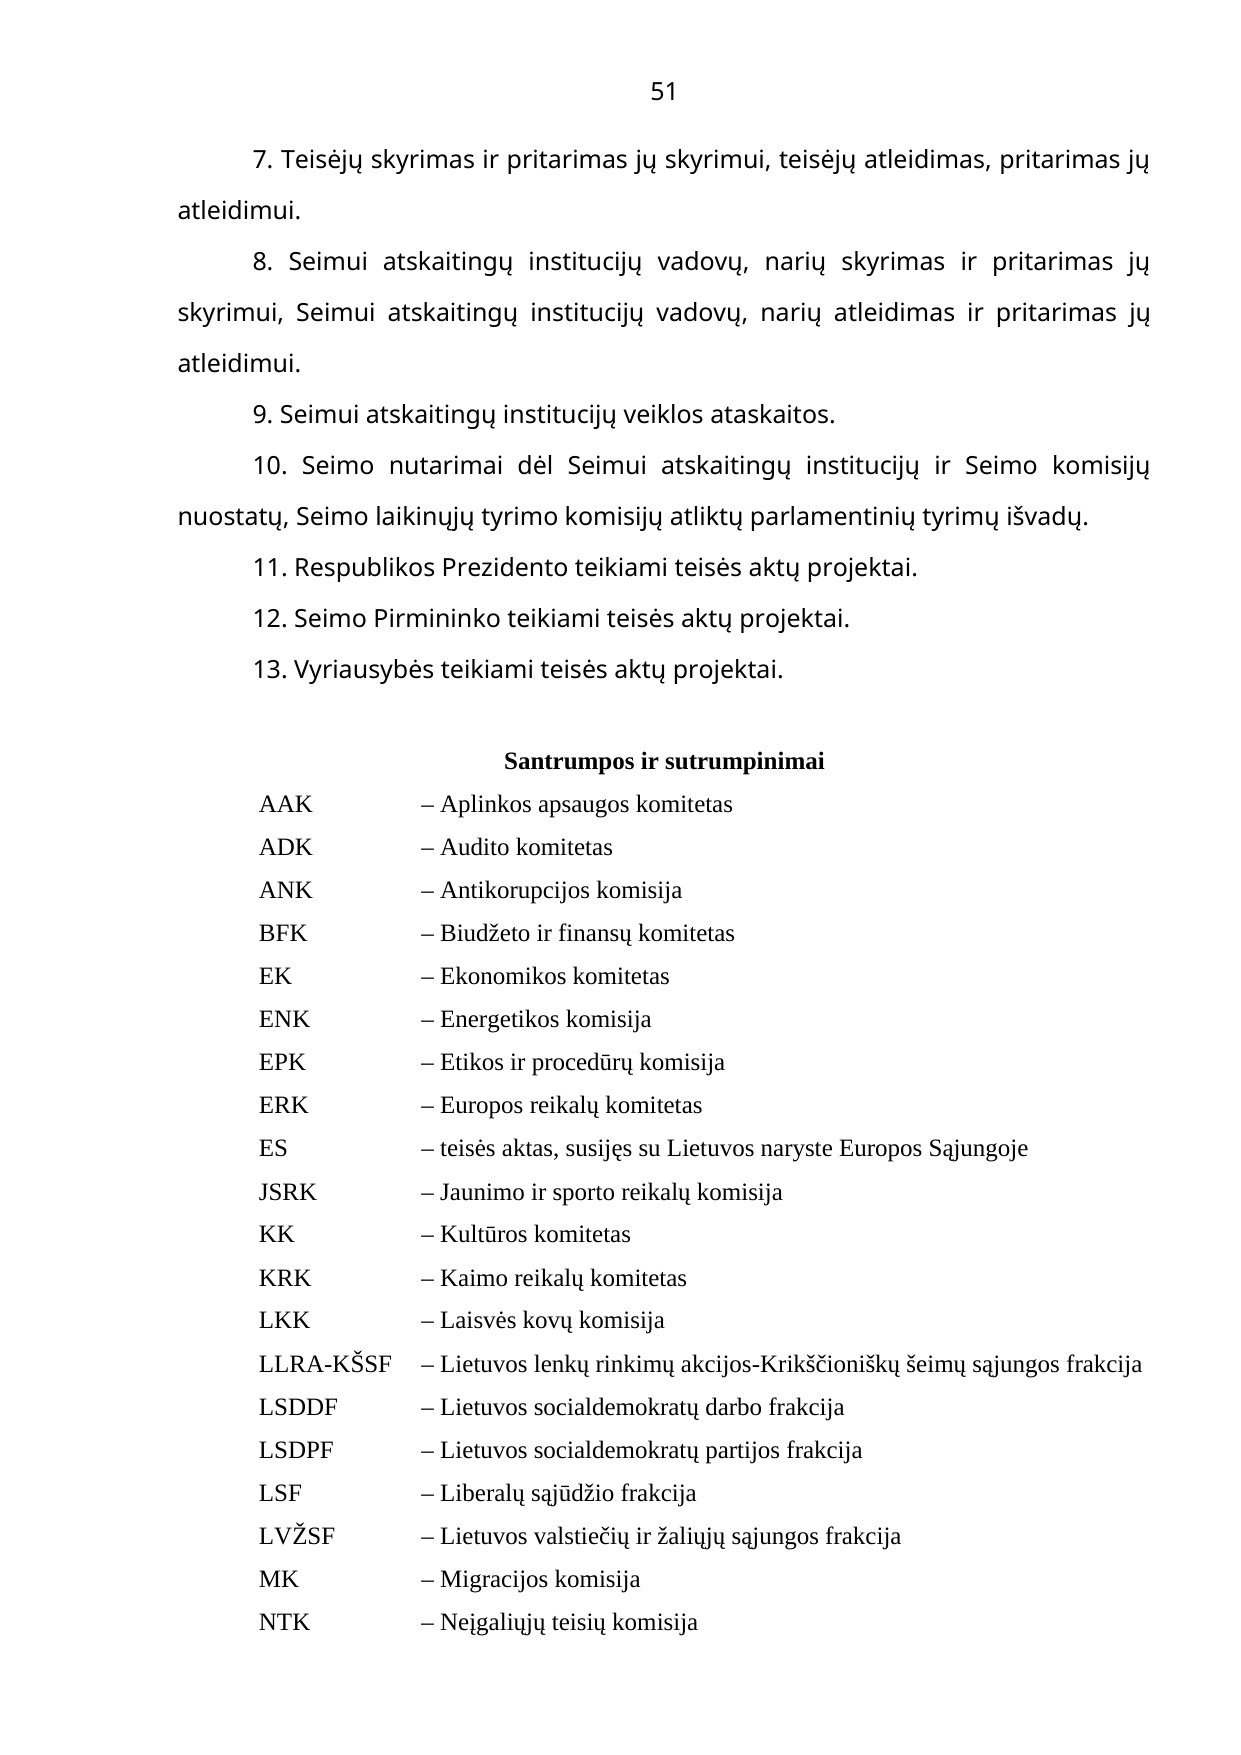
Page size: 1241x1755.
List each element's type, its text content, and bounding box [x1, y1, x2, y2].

table_cell – Europos reikalų komitetas [410, 1091, 1174, 1133]
table_cell LSDPF [248, 1435, 410, 1478]
table_cell – Kultūros komitetas [410, 1220, 1174, 1263]
text 13. Vyriausybės teikiami teisės aktų projektai. [177, 652, 1152, 686]
table_cell NTK [248, 1607, 410, 1636]
table_cell – Lietuvos socialdemokratų darbo frakcija [410, 1392, 1174, 1435]
table_cell ENK [248, 1005, 410, 1047]
table_cell – Audito komitetas [410, 833, 1174, 875]
table_header – Aplinkos apsaugos komitetas [410, 789, 1174, 832]
table_cell LSDDF [248, 1392, 410, 1435]
table_cell KK [248, 1220, 410, 1263]
table_cell ANK [248, 875, 410, 918]
text Santrumpos ir sutrumpinimai [177, 746, 1152, 775]
text 8. Seimui atskaitingų institucijų vadovų, narių skyrimas ir pritarimas jų skyrimui, Seimui atskaitingų institucijų vadovų, narių atleidimas ir pritarimas jų atleidimui. [177, 244, 1152, 380]
table_cell LKK [248, 1306, 410, 1349]
table_header AAK [248, 789, 410, 832]
table_cell – Antikorupcijos komisija [410, 875, 1174, 918]
text 9. Seimui atskaitingų institucijų veiklos ataskaitos. [177, 397, 1152, 431]
table_cell LSF [248, 1478, 410, 1521]
table_cell BFK [248, 919, 410, 961]
text 12. Seimo Pirmininko teikiami teisės aktų projektai. [177, 601, 1152, 635]
table_cell – Kaimo reikalų komitetas [410, 1263, 1174, 1306]
table_cell LVŽSF [248, 1521, 410, 1564]
table_cell – Laisvės kovų komisija [410, 1306, 1174, 1349]
table_cell ERK [248, 1091, 410, 1133]
table_cell MK [248, 1564, 410, 1607]
text 7. Teisėjų skyrimas ir pritarimas jų skyrimui, teisėjų atleidimas, pritarimas jų atleidimui. [177, 142, 1152, 227]
table_cell – Lietuvos valstiečių ir žaliųjų sąjungos frakcija [410, 1521, 1174, 1564]
table_cell LLRA-KŠSF [248, 1349, 410, 1392]
text 11. Respublikos Prezidento teikiami teisės aktų projektai. [177, 550, 1152, 584]
table_cell – Energetikos komisija [410, 1005, 1174, 1047]
table_cell – Biudžeto ir finansų komitetas [410, 919, 1174, 961]
table_cell ES [248, 1134, 410, 1177]
table_cell – Lietuvos lenkų rinkimų akcijos-Krikščioniškų šeimų sąjungos frakcija [410, 1349, 1174, 1392]
table_cell – teisės aktas, susijęs su Lietuvos naryste Europos Sąjungoje [410, 1134, 1174, 1177]
table_cell – Jaunimo ir sporto reikalų komisija [410, 1177, 1174, 1219]
table_cell – Ekonomikos komitetas [410, 961, 1174, 1004]
table_cell EK [248, 961, 410, 1004]
table_cell – Lietuvos socialdemokratų partijos frakcija [410, 1435, 1174, 1478]
table_cell – Liberalų sąjūdžio frakcija [410, 1478, 1174, 1521]
table_cell EPK [248, 1048, 410, 1091]
table_cell JSRK [248, 1177, 410, 1219]
table_cell ADK [248, 833, 410, 875]
table_cell KRK [248, 1263, 410, 1306]
table_cell – Etikos ir procedūrų komisija [410, 1048, 1174, 1091]
table_cell – Neįgaliųjų teisių komisija [410, 1607, 1174, 1636]
text 10. Seimo nutarimai dėl Seimui atskaitingų institucijų ir Seimo komisijų nuostatų, Seimo laikinųjų tyrimo komisijų atliktų parlamentinių tyrimų išvadų. [177, 448, 1152, 533]
table_cell – Migracijos komisija [410, 1564, 1174, 1607]
